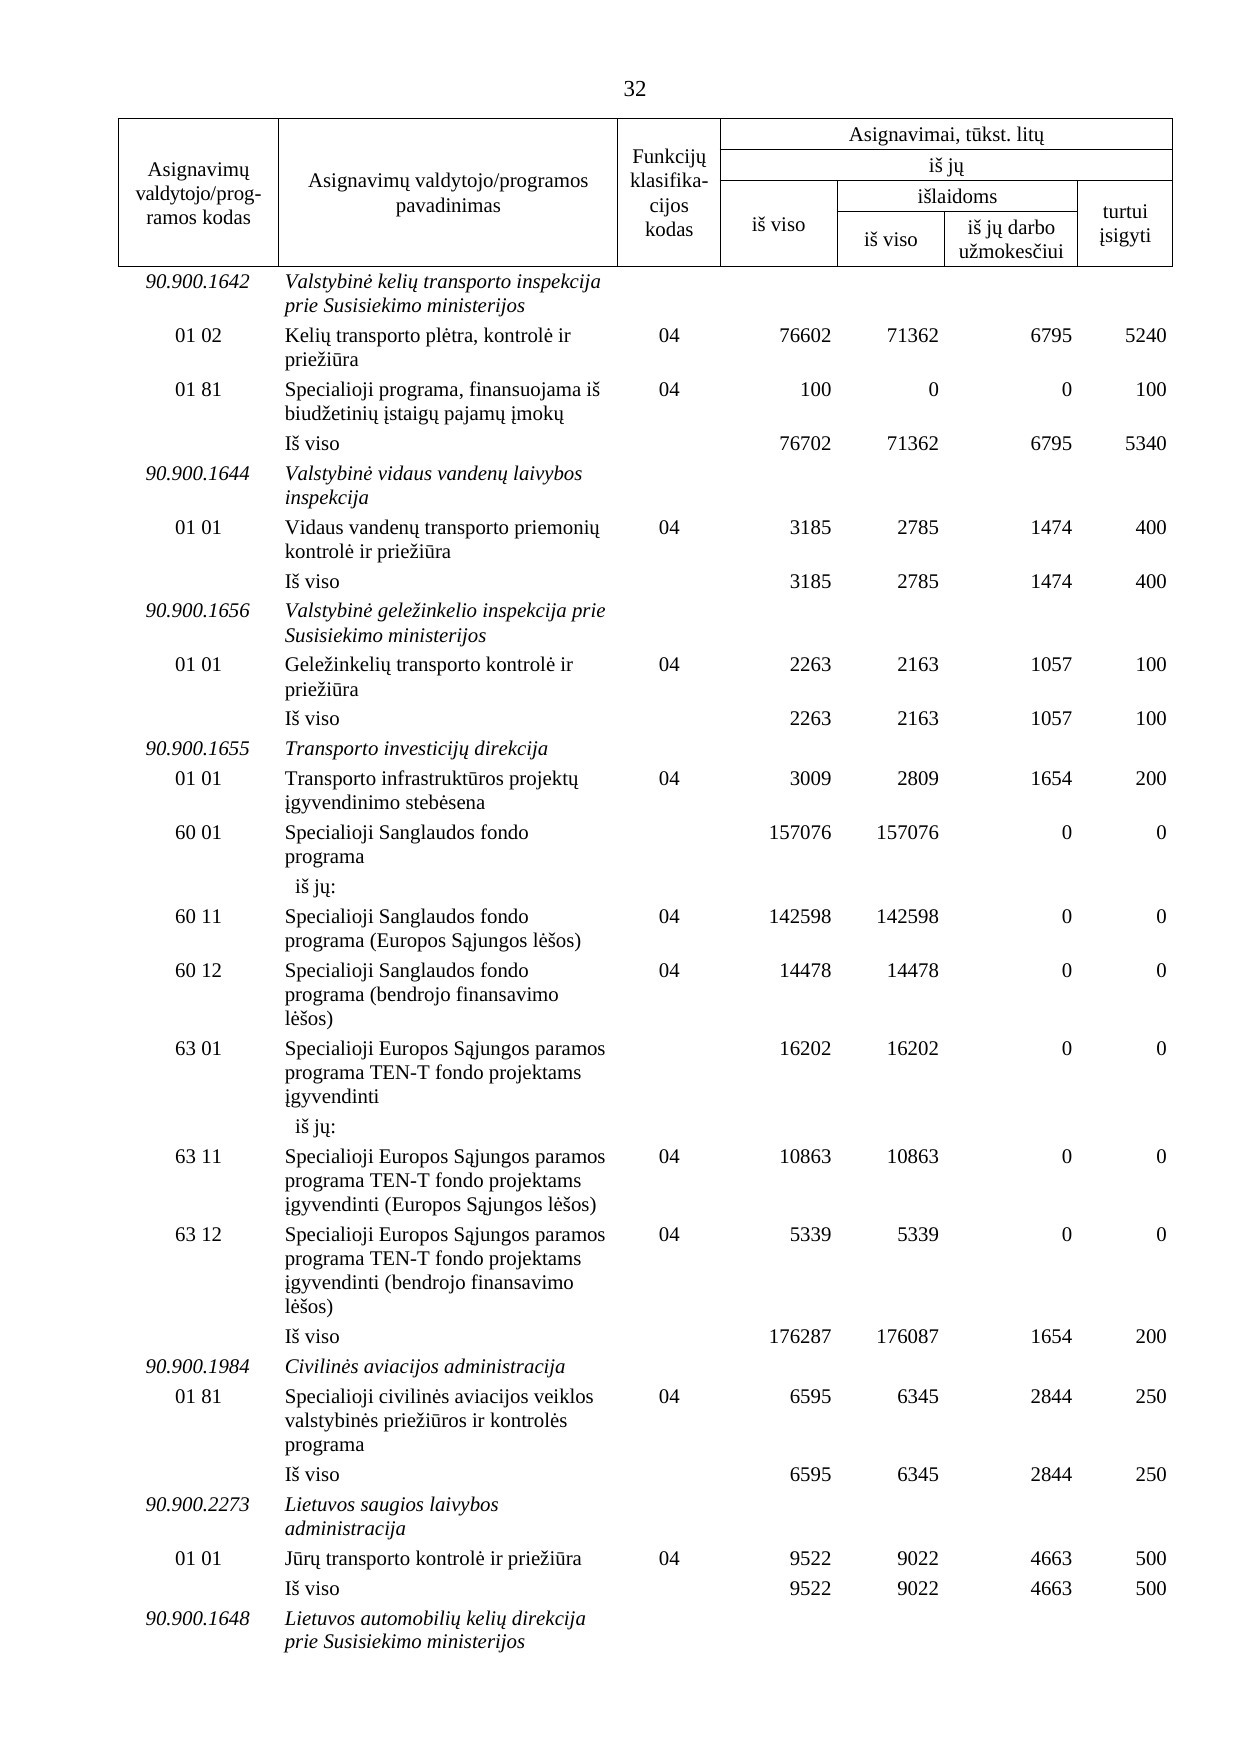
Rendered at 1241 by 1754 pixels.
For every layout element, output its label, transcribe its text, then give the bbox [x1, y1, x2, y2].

table_cell Specialioji Sanglaudos fondo programa (Europos Sąjungos lėšos) [279, 901, 618, 955]
table_cell [720, 1351, 837, 1381]
table_cell 04 [618, 1543, 720, 1573]
table_cell 9522 [720, 1543, 837, 1573]
table_cell 0 [1078, 1033, 1172, 1111]
table_cell [1078, 1351, 1172, 1381]
table_cell [837, 1351, 944, 1381]
table_cell 0 [1078, 1141, 1172, 1219]
table_cell [618, 704, 720, 733]
table_cell išlaidoms [838, 181, 1077, 211]
table_cell [618, 267, 720, 320]
table_cell [945, 267, 1078, 320]
table_cell [618, 1111, 720, 1141]
table_cell 0 [945, 955, 1078, 1033]
table_cell 04 [618, 650, 720, 703]
table_header Asignavimai, tūkst. litų [721, 119, 1172, 149]
table_cell Transporto infrastruktūros projektų įgyvendinimo stebėsena [279, 763, 618, 817]
table_cell Valstybinė geležinkelio inspekcija prie Susisiekimo ministerijos [279, 596, 618, 649]
table_cell 6345 [837, 1459, 944, 1489]
table_cell [618, 817, 720, 871]
table_cell [618, 566, 720, 596]
table_cell 400 [1078, 512, 1172, 566]
table_cell Iš viso [279, 1321, 618, 1351]
table_cell [118, 1459, 278, 1489]
table_cell 0 [945, 1141, 1078, 1219]
table_cell [837, 267, 944, 320]
table_cell 5240 [1078, 320, 1172, 374]
table_cell iš jų [721, 150, 1172, 180]
table_cell 250 [1078, 1381, 1172, 1459]
table_cell 90.900.1648 [118, 1603, 278, 1656]
table_cell 90.900.1984 [118, 1351, 278, 1381]
table_cell 10863 [837, 1141, 944, 1219]
table_cell 90.900.1642 [118, 267, 278, 320]
table_cell [837, 733, 944, 763]
table_cell 6345 [837, 1381, 944, 1459]
table_cell 04 [618, 1141, 720, 1219]
table_cell 1474 [945, 566, 1078, 596]
table_cell 01 01 [118, 1543, 278, 1573]
table_cell 5340 [1078, 428, 1172, 458]
table_cell 2809 [837, 763, 944, 817]
table_cell 04 [618, 763, 720, 817]
table_cell 2844 [945, 1381, 1078, 1459]
table_cell 9522 [720, 1573, 837, 1602]
table_cell Specialioji Sanglaudos fondo programa [279, 817, 618, 871]
table_cell 2785 [837, 512, 944, 566]
table_cell 0 [945, 1219, 1078, 1321]
table_cell [118, 704, 278, 733]
table_cell Valstybinė vidaus vandenų laivybos inspekcija [279, 458, 618, 512]
table_cell 2263 [720, 650, 837, 703]
table_cell 176287 [720, 1321, 837, 1351]
table_cell [720, 596, 837, 649]
table_cell [618, 1459, 720, 1489]
table_cell [945, 1603, 1078, 1656]
table_cell [618, 733, 720, 763]
table_cell 04 [618, 512, 720, 566]
table_cell 63 01 [118, 1033, 278, 1111]
table_cell 0 [1078, 901, 1172, 955]
table_cell [945, 596, 1078, 649]
table_cell [1078, 458, 1172, 512]
table_header Funkcijų klasifika-cijos kodas [618, 119, 720, 266]
table_cell [618, 1603, 720, 1656]
table_cell 90.900.1655 [118, 733, 278, 763]
table_cell 0 [837, 374, 944, 428]
table_cell 400 [1078, 566, 1172, 596]
table_cell [945, 1111, 1078, 1141]
table_cell [1078, 1489, 1172, 1543]
table_cell 3185 [720, 566, 837, 596]
table_cell 3185 [720, 512, 837, 566]
table_cell [720, 1111, 837, 1141]
table_cell turtui įsigyti [1078, 181, 1172, 266]
table_cell [837, 596, 944, 649]
table_cell Iš viso [279, 704, 618, 733]
table_cell 100 [1078, 374, 1172, 428]
table_cell [618, 1351, 720, 1381]
table_cell 14478 [837, 955, 944, 1033]
table_cell 01 01 [118, 650, 278, 703]
table_cell Lietuvos saugios laivybos administracija [279, 1489, 618, 1543]
table_cell 0 [945, 817, 1078, 871]
table_cell [618, 596, 720, 649]
table_cell 0 [945, 1033, 1078, 1111]
table_cell [1078, 596, 1172, 649]
table_cell 01 02 [118, 320, 278, 374]
table_cell 04 [618, 1219, 720, 1321]
table_cell 01 81 [118, 374, 278, 428]
table_cell 1057 [945, 650, 1078, 703]
table_cell 04 [618, 320, 720, 374]
table_cell 16202 [720, 1033, 837, 1111]
table_cell 4663 [945, 1573, 1078, 1602]
table_cell Geležinkelių transporto kontrolė ir priežiūra [279, 650, 618, 703]
table_cell 500 [1078, 1573, 1172, 1602]
table_cell 63 12 [118, 1219, 278, 1321]
table_cell 6795 [945, 320, 1078, 374]
table_cell [720, 458, 837, 512]
table_cell 2785 [837, 566, 944, 596]
table_cell [837, 1603, 944, 1656]
table_cell Lietuvos automobilių kelių direkcija prie Susisiekimo ministerijos [279, 1603, 618, 1656]
table_cell [118, 428, 278, 458]
table_cell iš jų: [279, 1111, 618, 1141]
table_cell 2163 [837, 704, 944, 733]
table_cell Iš viso [279, 1459, 618, 1489]
table_cell 90.900.2273 [118, 1489, 278, 1543]
table_cell Transporto investicijų direkcija [279, 733, 618, 763]
table_cell Iš viso [279, 428, 618, 458]
table_cell Iš viso [279, 566, 618, 596]
table_cell 6595 [720, 1459, 837, 1489]
table_cell [118, 566, 278, 596]
table_cell [945, 871, 1078, 901]
table_cell 1654 [945, 763, 1078, 817]
table_cell Kelių transporto plėtra, kontrolė ir priežiūra [279, 320, 618, 374]
table_cell Iš viso [279, 1573, 618, 1602]
table_cell Vidaus vandenų transporto priemonių kontrolė ir priežiūra [279, 512, 618, 566]
table_cell 2844 [945, 1459, 1078, 1489]
table_cell 250 [1078, 1459, 1172, 1489]
table_cell 01 81 [118, 1381, 278, 1459]
table_cell 100 [1078, 650, 1172, 703]
table_cell Specialioji Sanglaudos fondo programa (bendrojo finansavimo lėšos) [279, 955, 618, 1033]
table_cell 71362 [837, 320, 944, 374]
table_cell 0 [945, 374, 1078, 428]
table_cell [945, 1489, 1078, 1543]
table_cell 2163 [837, 650, 944, 703]
table_cell 90.900.1644 [118, 458, 278, 512]
table_cell [618, 1573, 720, 1602]
table_cell 5339 [837, 1219, 944, 1321]
table_cell 01 01 [118, 512, 278, 566]
table_cell [618, 458, 720, 512]
table_cell 142598 [720, 901, 837, 955]
table_cell 76702 [720, 428, 837, 458]
table_cell 200 [1078, 763, 1172, 817]
table_cell 100 [720, 374, 837, 428]
table_cell [945, 733, 1078, 763]
table_cell [837, 1489, 944, 1543]
table_cell 5339 [720, 1219, 837, 1321]
table_cell iš viso [838, 212, 944, 266]
table_cell 100 [1078, 704, 1172, 733]
table_cell [118, 1111, 278, 1141]
table_cell Specialioji Europos Sąjungos paramos programa TEN-T fondo projektams įgyvendinti (Europos Sąjungos lėšos) [279, 1141, 618, 1219]
table_cell 60 11 [118, 901, 278, 955]
table_cell 71362 [837, 428, 944, 458]
table_cell [118, 1573, 278, 1602]
table_header Asignavimų valdytojo/prog-ramos kodas [119, 119, 278, 266]
table_cell 1057 [945, 704, 1078, 733]
table_cell 04 [618, 374, 720, 428]
table_cell [618, 1033, 720, 1111]
table_cell [945, 458, 1078, 512]
table_cell 0 [945, 901, 1078, 955]
table_cell [1078, 1603, 1172, 1656]
table_header Asignavimų valdytojo/programos pavadinimas [279, 119, 617, 266]
table_cell [1078, 1111, 1172, 1141]
table_cell 157076 [837, 817, 944, 871]
table_cell 14478 [720, 955, 837, 1033]
table_cell Civilinės aviacijos administracija [279, 1351, 618, 1381]
table_cell 10863 [720, 1141, 837, 1219]
table_cell [720, 733, 837, 763]
table_cell Specialioji Europos Sąjungos paramos programa TEN-T fondo projektams įgyvendinti [279, 1033, 618, 1111]
table_cell 01 01 [118, 763, 278, 817]
table_cell [118, 871, 278, 901]
table_cell [720, 267, 837, 320]
table_cell 0 [1078, 955, 1172, 1033]
table_cell 3009 [720, 763, 837, 817]
table_cell Specialioji Europos Sąjungos paramos programa TEN-T fondo projektams įgyvendinti (bendrojo finansavimo lėšos) [279, 1219, 618, 1321]
table_cell [720, 1489, 837, 1543]
table_cell 157076 [720, 817, 837, 871]
table_cell 142598 [837, 901, 944, 955]
table_cell [618, 871, 720, 901]
table_cell 0 [1078, 1219, 1172, 1321]
table_cell 6795 [945, 428, 1078, 458]
table_cell [720, 1603, 837, 1656]
table_cell Valstybinė kelių transporto inspekcija prie Susisiekimo ministerijos [279, 267, 618, 320]
table_cell [1078, 267, 1172, 320]
table_cell [837, 1111, 944, 1141]
table_cell 500 [1078, 1543, 1172, 1573]
table_cell iš jų: [279, 871, 618, 901]
table_cell 176087 [837, 1321, 944, 1351]
table_cell 6595 [720, 1381, 837, 1459]
table_cell [618, 1321, 720, 1351]
table_cell iš jų darbo užmokesčiui [945, 212, 1077, 266]
table_cell [945, 1351, 1078, 1381]
table_cell 1474 [945, 512, 1078, 566]
table_cell 63 11 [118, 1141, 278, 1219]
table_cell [837, 871, 944, 901]
table_cell iš viso [721, 181, 837, 266]
table_cell Specialioji civilinės aviacijos veiklos valstybinės priežiūros ir kontrolės programa [279, 1381, 618, 1459]
table_cell 60 12 [118, 955, 278, 1033]
table_cell 16202 [837, 1033, 944, 1111]
table_cell [618, 1489, 720, 1543]
table_cell 04 [618, 1381, 720, 1459]
table_cell [1078, 871, 1172, 901]
table_cell 1654 [945, 1321, 1078, 1351]
table_cell Specialioji programa, finansuojama iš biudžetinių įstaigų pajamų įmokų [279, 374, 618, 428]
table_cell 04 [618, 901, 720, 955]
table_cell 90.900.1656 [118, 596, 278, 649]
table_cell [720, 871, 837, 901]
table_cell [1078, 733, 1172, 763]
table_cell [618, 428, 720, 458]
table_cell 04 [618, 955, 720, 1033]
table_cell 60 01 [118, 817, 278, 871]
table_cell 200 [1078, 1321, 1172, 1351]
table_cell 0 [1078, 817, 1172, 871]
table_cell 9022 [837, 1573, 944, 1602]
table_cell 9022 [837, 1543, 944, 1573]
table_cell Jūrų transporto kontrolė ir priežiūra [279, 1543, 618, 1573]
table_cell [118, 1321, 278, 1351]
table_cell [837, 458, 944, 512]
table_cell 2263 [720, 704, 837, 733]
table_cell 76602 [720, 320, 837, 374]
table_cell 4663 [945, 1543, 1078, 1573]
